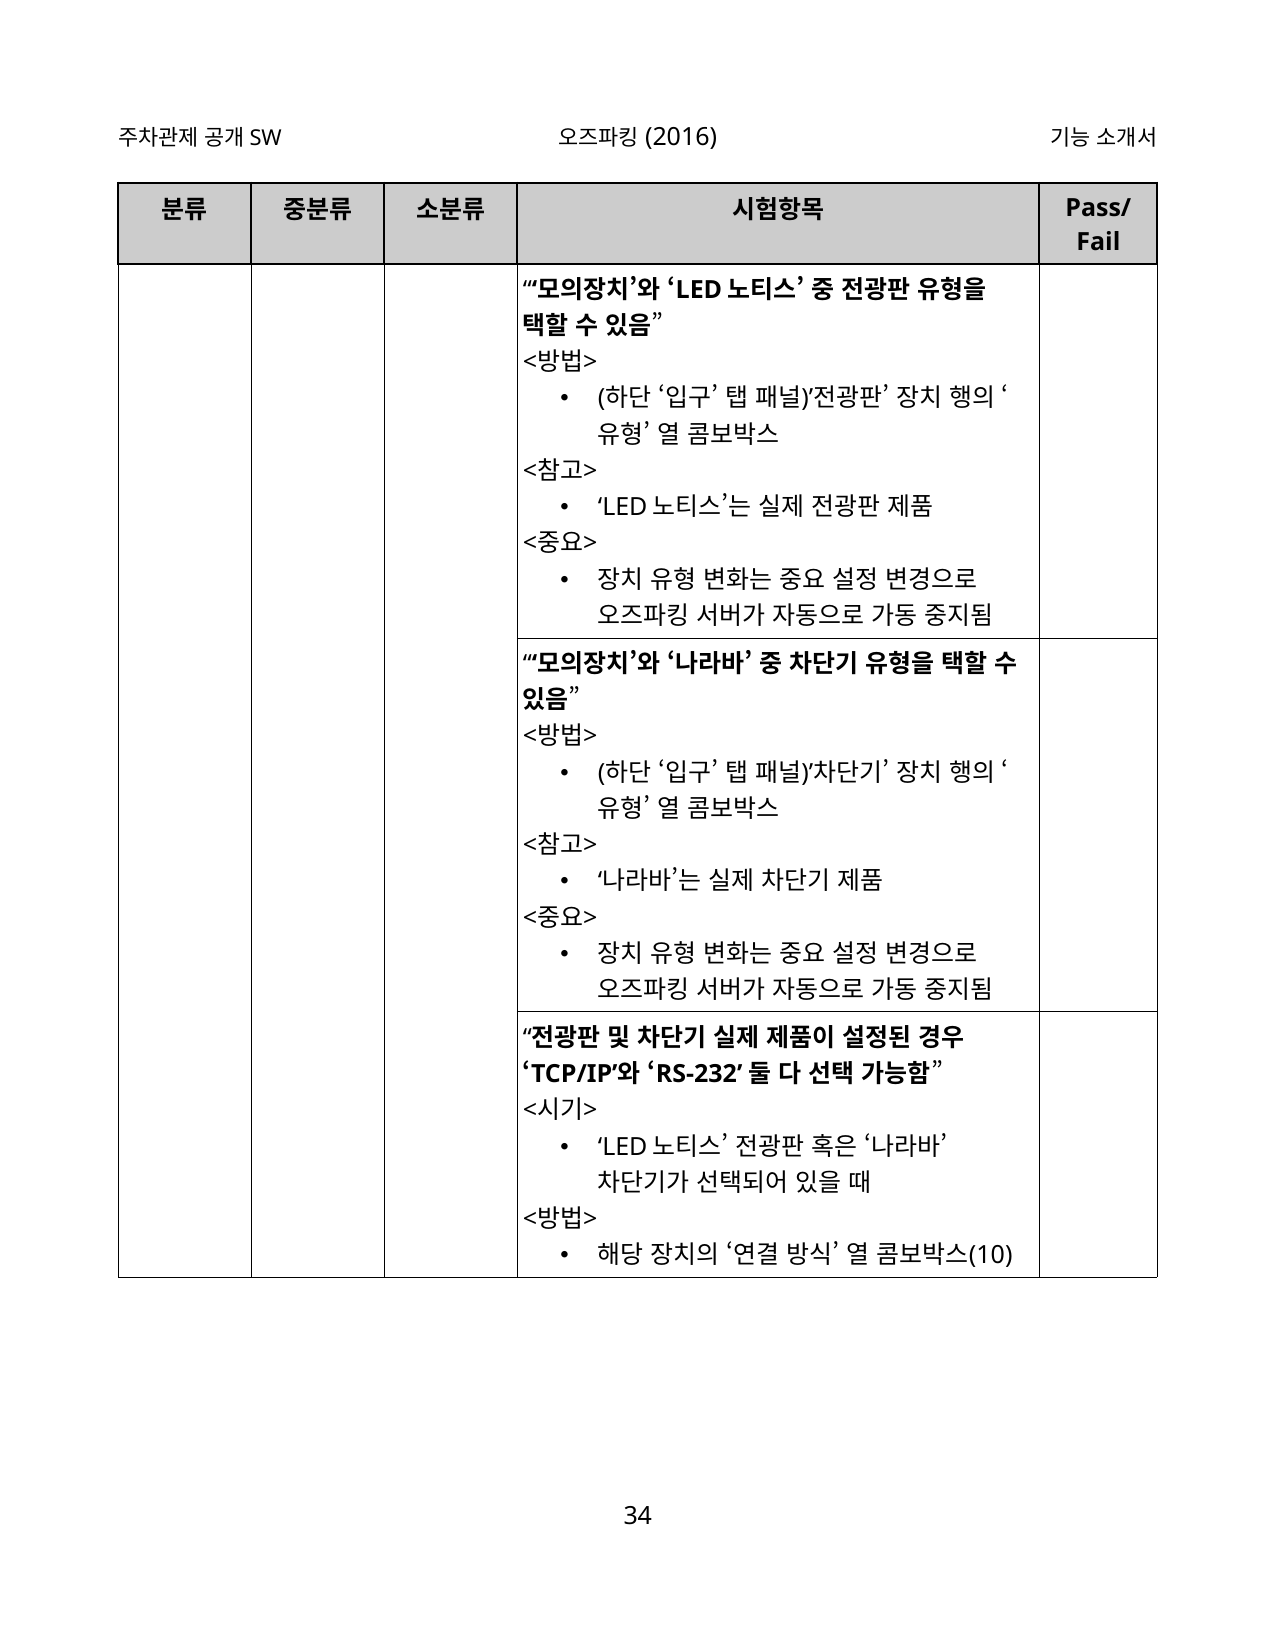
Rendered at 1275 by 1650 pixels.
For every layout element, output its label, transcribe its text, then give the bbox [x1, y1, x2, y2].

table_header 중분류 [252, 184, 383, 263]
table_cell [1040, 639, 1157, 1011]
table_header 시험항목 [518, 184, 1038, 263]
table_cell “‘모의장치’와 ‘나라바’ 중 차단기 유형을 택할 수 있음” <방법> (하단 ‘입구’ 탭 패널)’차단기’ 장치 행의 ‘유형’ 열 콤보박스 <참고> ‘나라바’는 실제 차단기 제품 <중요> 장치 유형 변화는 중요 설정 변경으로 오즈파킹 서버가 자동으로 가동 중지됨 [518, 639, 1039, 1011]
table_header 분류 [119, 184, 250, 263]
table_header 소분류 [385, 184, 516, 263]
table_cell [252, 265, 384, 1277]
table_header Pass/Fail [1040, 184, 1156, 263]
table_cell “전광판 및 차단기 실제 제품이 설정된 경우 ‘TCP/IP’와 ‘RS-232’ 둘 다 선택 가능함” <시기> ‘LED노티스’ 전광판 혹은 ‘나라바’ 차단기가 선택되어 있을 때 <방법> 해당 장치의 ‘연결 방식’ 열 콤보박스(10) [518, 1012, 1039, 1277]
table_cell [385, 265, 517, 1277]
table_cell [1040, 1012, 1157, 1277]
table_cell [119, 265, 251, 1277]
table_cell [1040, 265, 1157, 637]
table_cell “‘모의장치’와 ‘LED노티스’ 중 전광판 유형을 택할 수 있음” <방법> (하단 ‘입구’ 탭 패널)’전광판’ 장치 행의 ‘유형’ 열 콤보박스 <참고> ‘LED노티스’는 실제 전광판 제품 <중요> 장치 유형 변화는 중요 설정 변경으로 오즈파킹 서버가 자동으로 가동 중지됨 [518, 265, 1039, 637]
